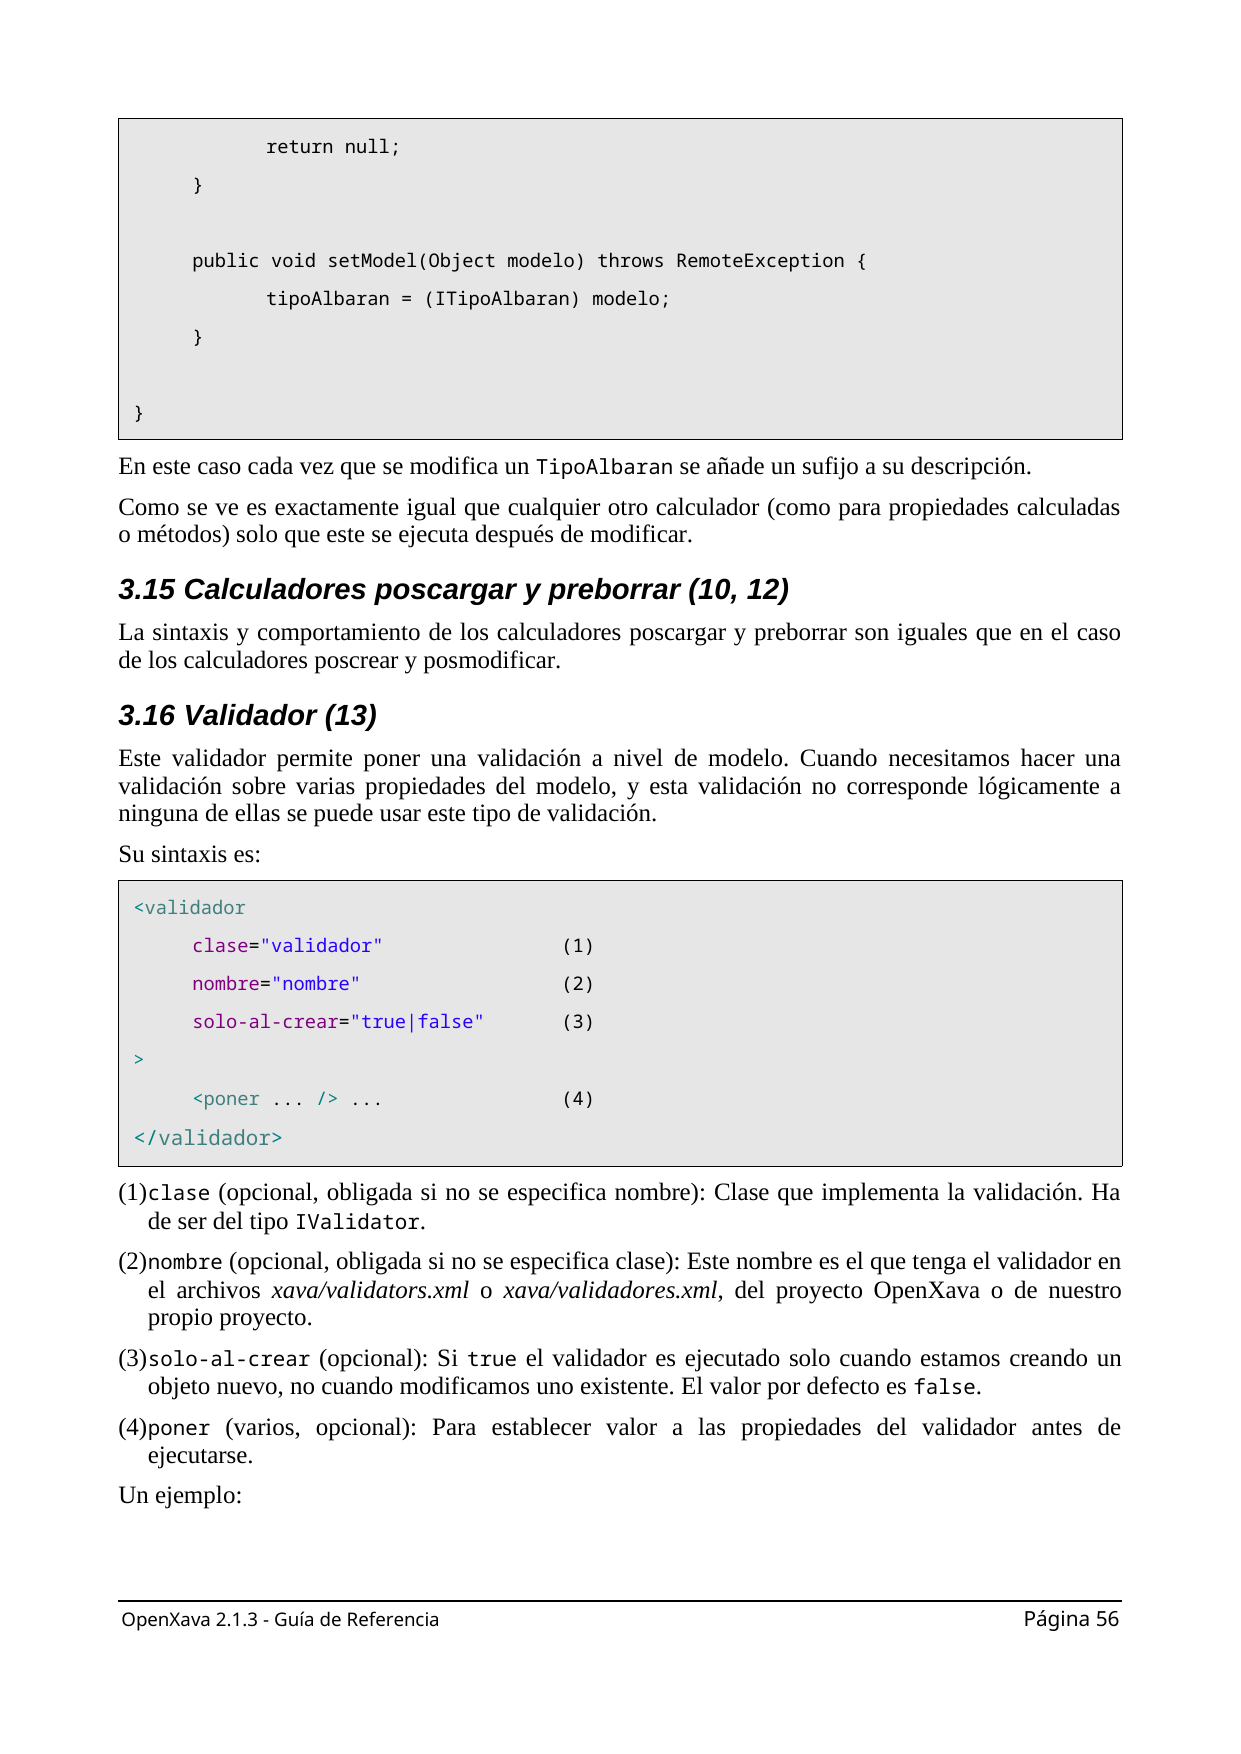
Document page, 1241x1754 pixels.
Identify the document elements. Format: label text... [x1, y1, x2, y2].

text clase="validador" (1) [119, 918, 1122, 956]
text } [119, 308, 1122, 346]
text <poner ... /> ... (4) [119, 1070, 1122, 1108]
text solo-al-crear="true|false" (3) [119, 994, 1122, 1032]
subtitle Validador (13) [118, 699, 1122, 732]
text } [119, 156, 1122, 194]
text <validador [119, 881, 1122, 918]
list poner (varios, opcional): Para establecer valor a las propiedades del validador antes de ejecutarse. [118, 1413, 1122, 1468]
text nombre="nombre" (2) [119, 956, 1122, 994]
text Su sintaxis es: [118, 840, 1122, 867]
text Un ejemplo: [118, 1481, 1122, 1509]
list clase (opcional, obligada si no se especifica nombre): Clase que implementa la validación. Ha de ser del tipo IValidator. [118, 1178, 1122, 1235]
text Como se ve es exactamente igual que cualquier otro calculador (como para propiedades calculadas o métodos) solo que este se ejecuta después de modificar. [118, 493, 1122, 548]
text tipoAlbaran = (ITipoAlbaran) modelo; [119, 270, 1122, 308]
text public void setModel(Object modelo) throws RemoteException { [119, 232, 1122, 270]
text La sintaxis y comportamiento de los calculadores poscargar y preborrar son iguales que en el caso de los calculadores poscrear y posmodificar. [118, 618, 1122, 674]
list nombre (opcional, obligada si no se especifica clase): Este nombre es el que tenga el validador en el archivos xava/validators.xml o xava/validadores.xml, del proyecto OpenXava o de nuestro propio proyecto. [118, 1247, 1122, 1331]
subtitle Calculadores poscargar y preborrar (10, 12) [118, 573, 1122, 606]
text > [119, 1032, 1122, 1070]
text Este validador permite poner una validación a nivel de modelo. Cuando necesitamos hacer una validación sobre varias propiedades del modelo, y esta validación no corresponde lógicamente a ninguna de ellas se puede usar este tipo de validación. [118, 744, 1122, 827]
text </validador> [119, 1108, 1122, 1166]
text return null; [119, 119, 1122, 156]
text } [119, 384, 1122, 439]
list solo-al-crear (opcional): Si true el validador es ejecutado solo cuando estamos creando un objeto nuevo, no cuando modificamos uno existente. El valor por defecto es false. [118, 1344, 1122, 1400]
text En este caso cada vez que se modifica un TipoAlbaran se añade un sufijo a su descripción. [118, 452, 1122, 480]
